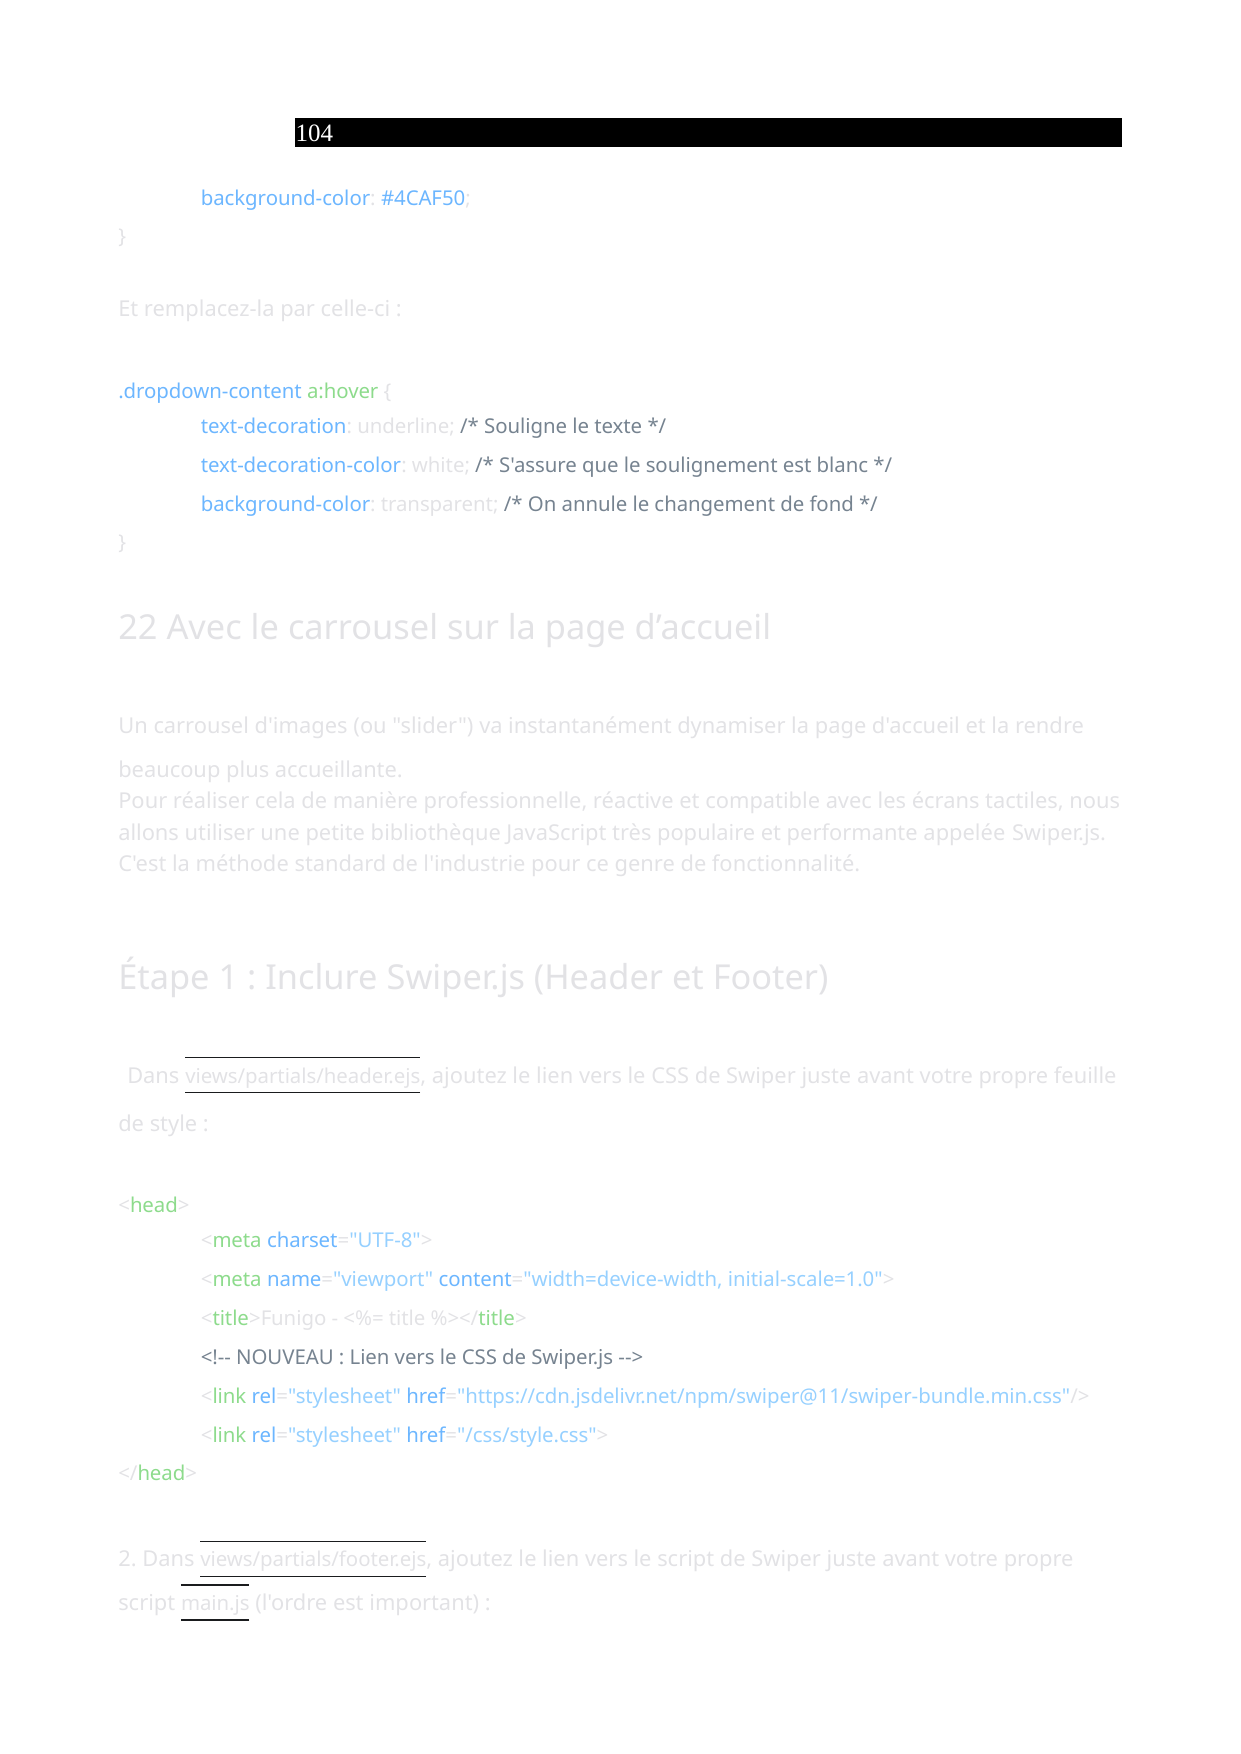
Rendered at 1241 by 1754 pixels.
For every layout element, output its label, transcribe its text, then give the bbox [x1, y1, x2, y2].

text background-color: #4CAF50; [118, 176, 1122, 215]
text <meta charset="UTF-8"> [118, 1218, 1122, 1257]
text 22 Avec le carrousel sur la page d’accueil [118, 603, 1122, 649]
text text-decoration-color: white; /* S'assure que le soulignement est blanc */ [118, 443, 1122, 482]
text <head> [118, 1184, 1122, 1218]
text <title>Funigo - <%= title %></title> [118, 1296, 1122, 1335]
text Dans views/partials/header.ejs, ajoutez le lien vers le CSS de Swiper juste avant votre propre feuille de style : [118, 1046, 1122, 1137]
text background-color: transparent; /* On annule le changement de fond */ [118, 482, 1122, 521]
text <!-- NOUVEAU : Lien vers le CSS de Swiper.js --> [118, 1335, 1122, 1374]
subtitle Étape 1 : Inclure Swiper.js (Header et Footer) [118, 953, 1122, 999]
text Un carrousel d'images (ou "slider") va instantanément dynamiser la page d'accueil et la rendre beaucoup plus accueillante. [118, 696, 1122, 784]
text text-decoration: underline; /* Souligne le texte */ [118, 404, 1122, 443]
text Et remplacez-la par celle-ci : [118, 279, 1122, 323]
text Pour réaliser cela de manière professionnelle, réactive et compatible avec les écrans tactiles, nous allons utiliser une petite bibliothèque JavaScript très populaire et performante appelée Swiper.js. C'est la méthode standard de l'industrie pour ce genre de fonctionnalité. [118, 784, 1122, 878]
text 2. Dans views/partials/footer.ejs, ajoutez le lien vers le script de Swiper juste avant votre propre script main.js (l'ordre est important) : [118, 1533, 1122, 1621]
text } [118, 215, 1122, 250]
text <link rel="stylesheet" href="https://cdn.jsdelivr.net/npm/swiper@11/swiper-bundle.min.css"/> [118, 1374, 1122, 1413]
text <meta name="viewport" content="width=device-width, initial-scale=1.0"> [118, 1257, 1122, 1296]
text <link rel="stylesheet" href="/css/style.css"> [118, 1413, 1122, 1452]
text .dropdown-content a:hover { [118, 370, 1122, 404]
text } [118, 521, 1122, 556]
text </head> [118, 1452, 1122, 1487]
